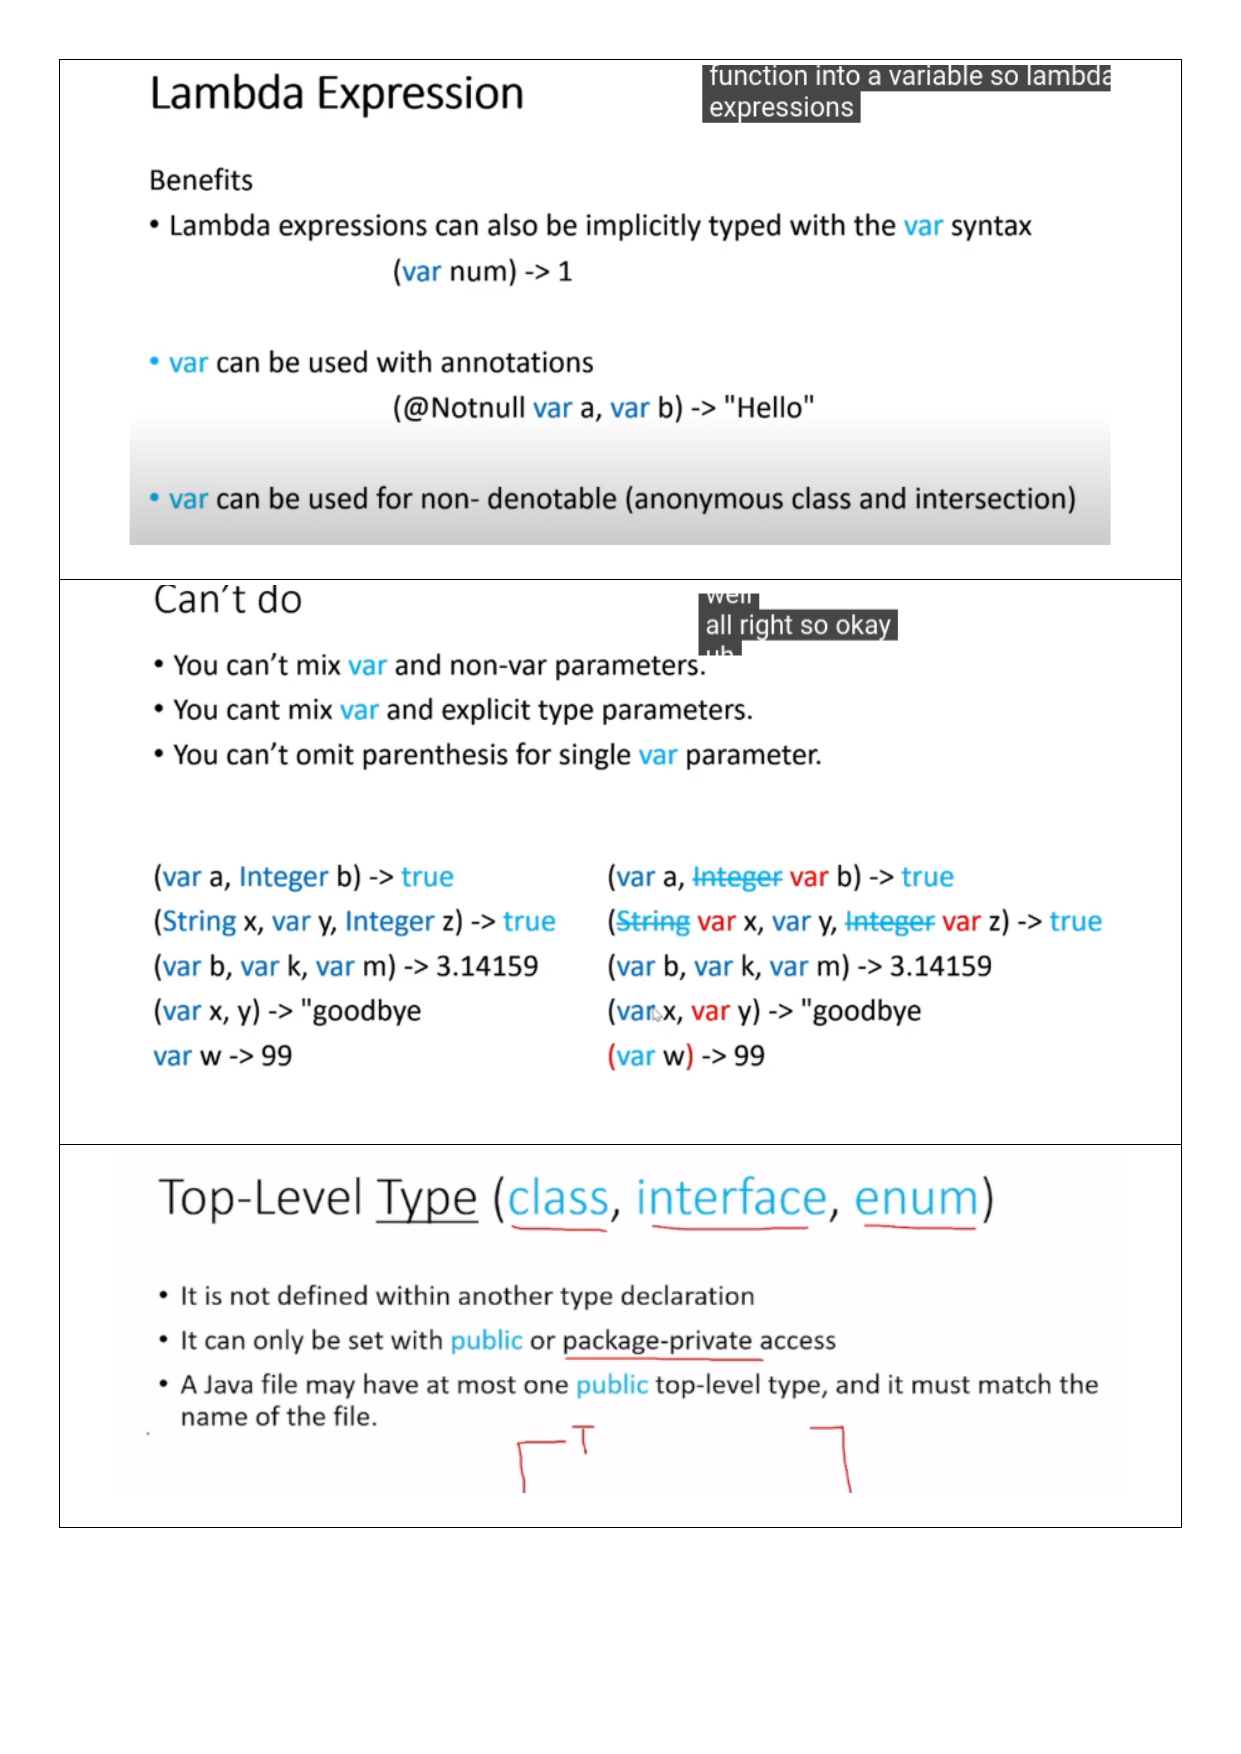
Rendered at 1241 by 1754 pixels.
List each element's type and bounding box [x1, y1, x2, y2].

table_cell [60, 60, 1181, 579]
picture [112, 1150, 1128, 1493]
picture [129, 65, 1111, 545]
table_cell [60, 580, 1181, 1143]
table_cell [60, 1145, 1181, 1527]
picture [119, 585, 1121, 1109]
